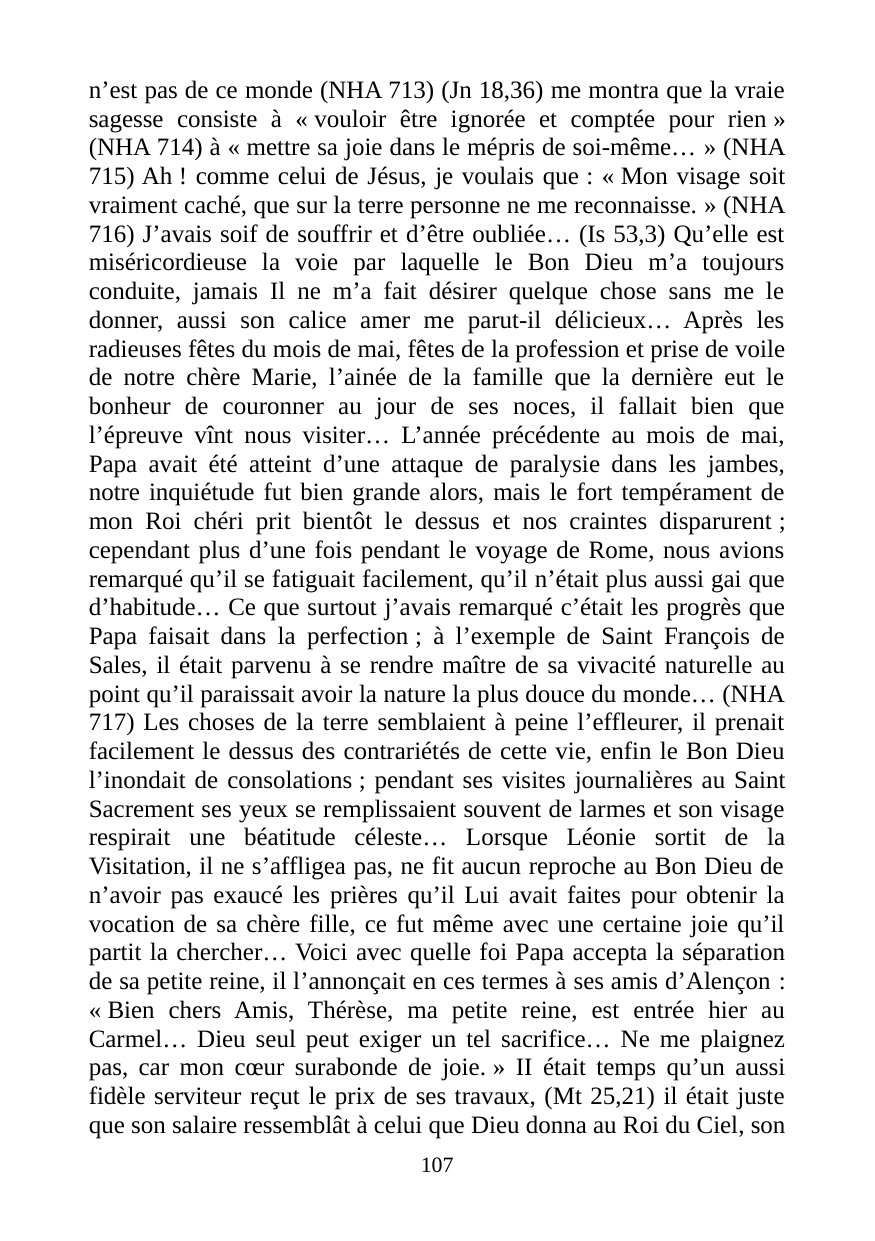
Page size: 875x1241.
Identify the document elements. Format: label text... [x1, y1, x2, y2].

text n’est pas de ce monde (NHA 713) (Jn 18,36) me montra que la vraie sagesse consiste à « vouloir être ignorée et comptée pour rien » (NHA 714) à « mettre sa joie dans le mépris de soi-même… » (NHA 715) Ah ! comme celui de Jésus, je voulais que : « Mon visage soit vraiment caché, que sur la terre personne ne me reconnaisse. » (NHA 716) J’avais soif de souffrir et d’être oubliée… (Is 53,3) Qu’elle est miséricordieuse la voie par laquelle le Bon Dieu m’a toujours conduite, jamais Il ne m’a fait désirer quelque chose sans me le donner, aussi son calice amer me parut-il délicieux… Après les radieuses fêtes du mois de mai, fêtes de la profession et prise de voile de notre chère Marie, l’ainée de la famille que la dernière eut le bonheur de couronner au jour de ses noces, il fallait bien que l’épreuve vînt nous visiter… L’année précédente au mois de mai, Papa avait été atteint d’une attaque de paralysie dans les jambes, notre inquiétude fut bien grande alors, mais le fort tempérament de mon Roi chéri prit bientôt le dessus et nos craintes disparurent ; cependant plus d’une fois pendant le voyage de Rome, nous avions remarqué qu’il se fatiguait facilement, qu’il n’était plus aussi gai que d’habitude… Ce que surtout j’avais remarqué c’était les progrès que Papa faisait dans la perfection ; à l’exemple de Saint François de Sales, il était parvenu à se rendre maître de sa vivacité naturelle au point qu’il paraissait avoir la nature la plus douce du monde… (NHA 717) Les choses de la terre semblaient à peine l’effleurer, il prenait facilement le dessus des contrariétés de cette vie, enfin le Bon Dieu l’inondait de consolations ; pendant ses visites journalières au Saint Sacrement ses yeux se remplissaient souvent de larmes et son visage respirait une béatitude céleste… Lorsque Léonie sortit de la Visitation, il ne s’affligea pas, ne fit aucun reproche au Bon Dieu de n’avoir pas exaucé les prières qu’il Lui avait faites pour obtenir la vocation de sa chère fille, ce fut même avec une certaine joie qu’il partit la chercher… Voici avec quelle foi Papa accepta la séparation de sa petite reine, il l’annonçait en ces termes à ses amis d’Alençon : « Bien chers Amis, Thérèse, ma petite reine, est entrée hier au Carmel… Dieu seul peut exiger un tel sacrifice… Ne me plaignez pas, car mon cœur surabonde de joie. » II était temps qu’un aussi fidèle serviteur reçut le prix de ses travaux, (Mt 25,21) il était juste que son salaire ressemblât à celui que Dieu donna au Roi du Ciel, son [88, 75, 786, 1139]
